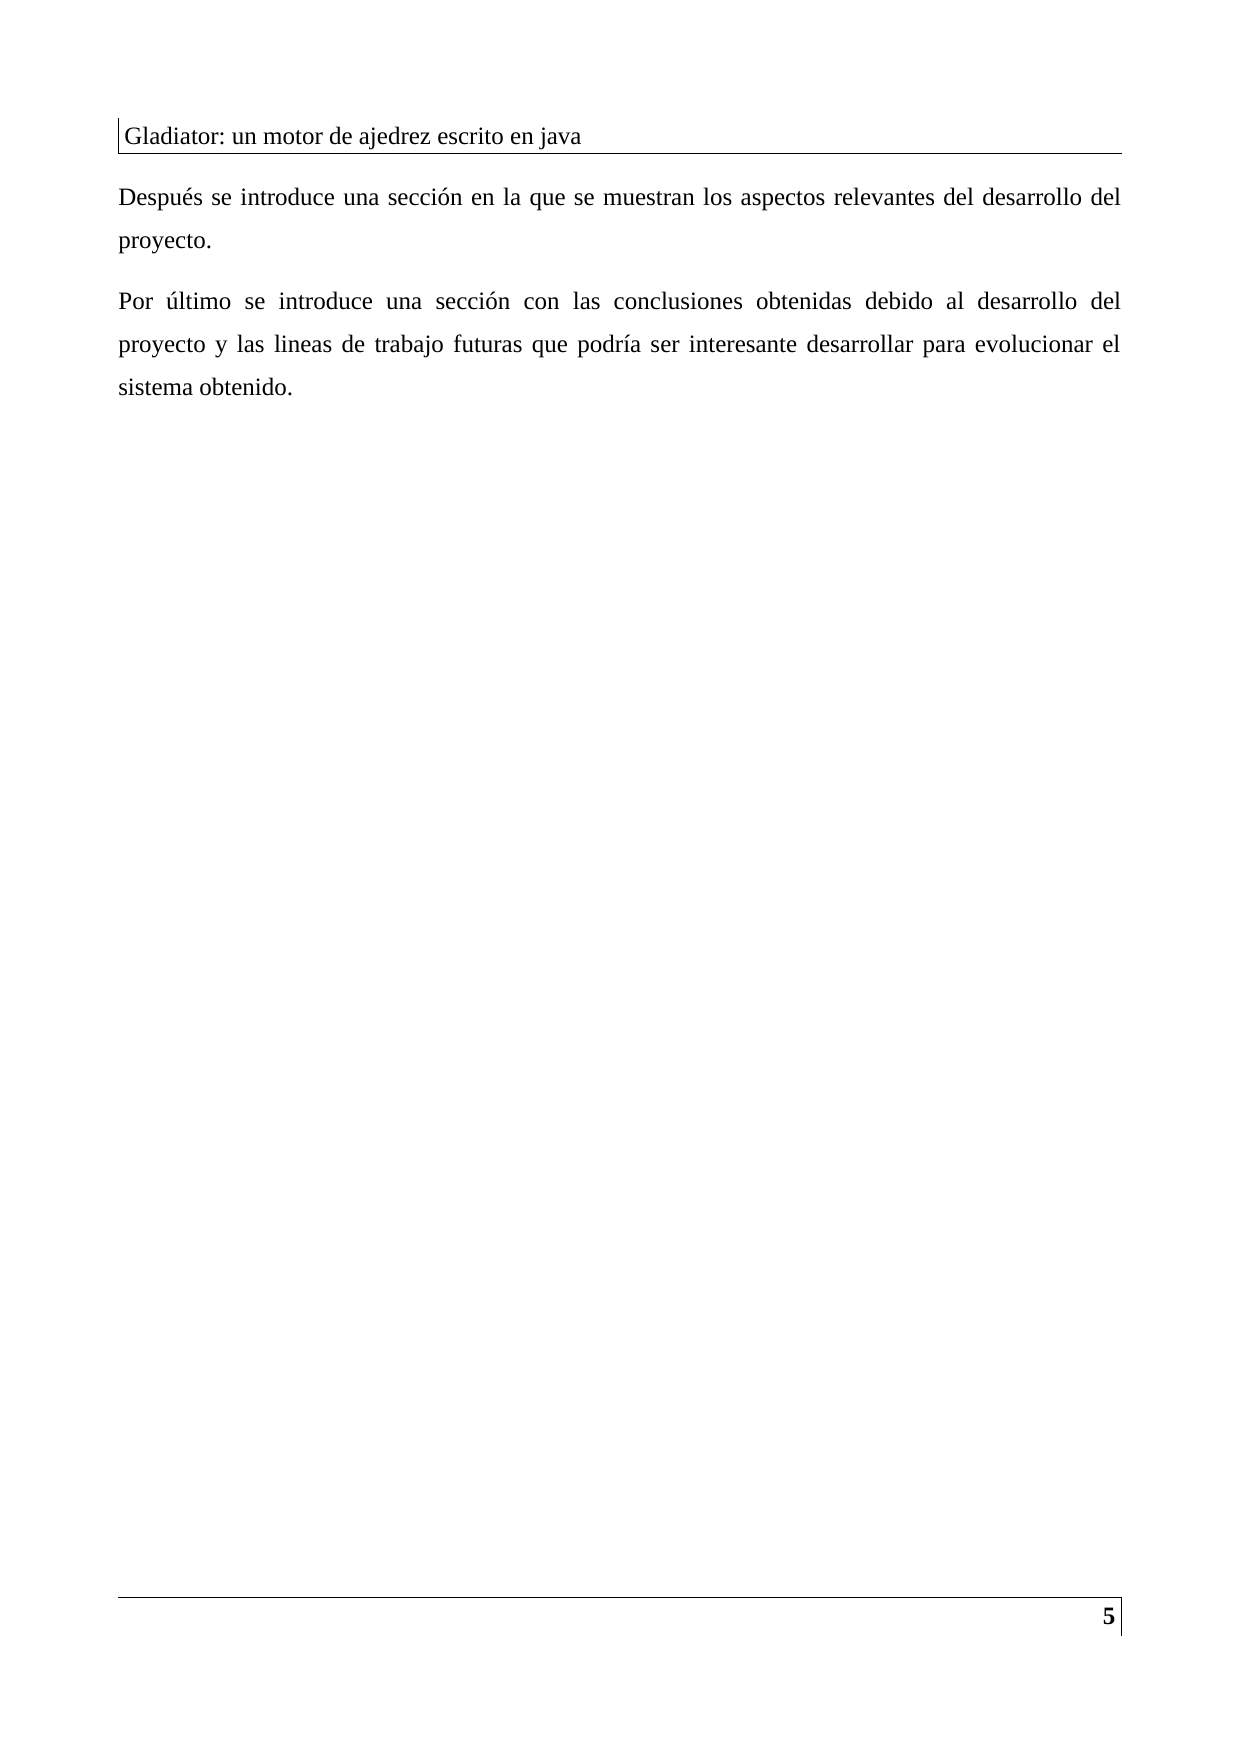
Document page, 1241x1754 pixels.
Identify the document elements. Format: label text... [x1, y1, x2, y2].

text Por último se introduce una sección con las conclusiones obtenidas debido al desarrollo del proyecto y las lineas de trabajo futuras que podría ser interesante desarrollar para evolucionar el sistema obtenido. [118, 286, 1122, 401]
text Después se introduce una sección en la que se muestran los aspectos relevantes del desarrollo del proyecto. [118, 182, 1122, 254]
